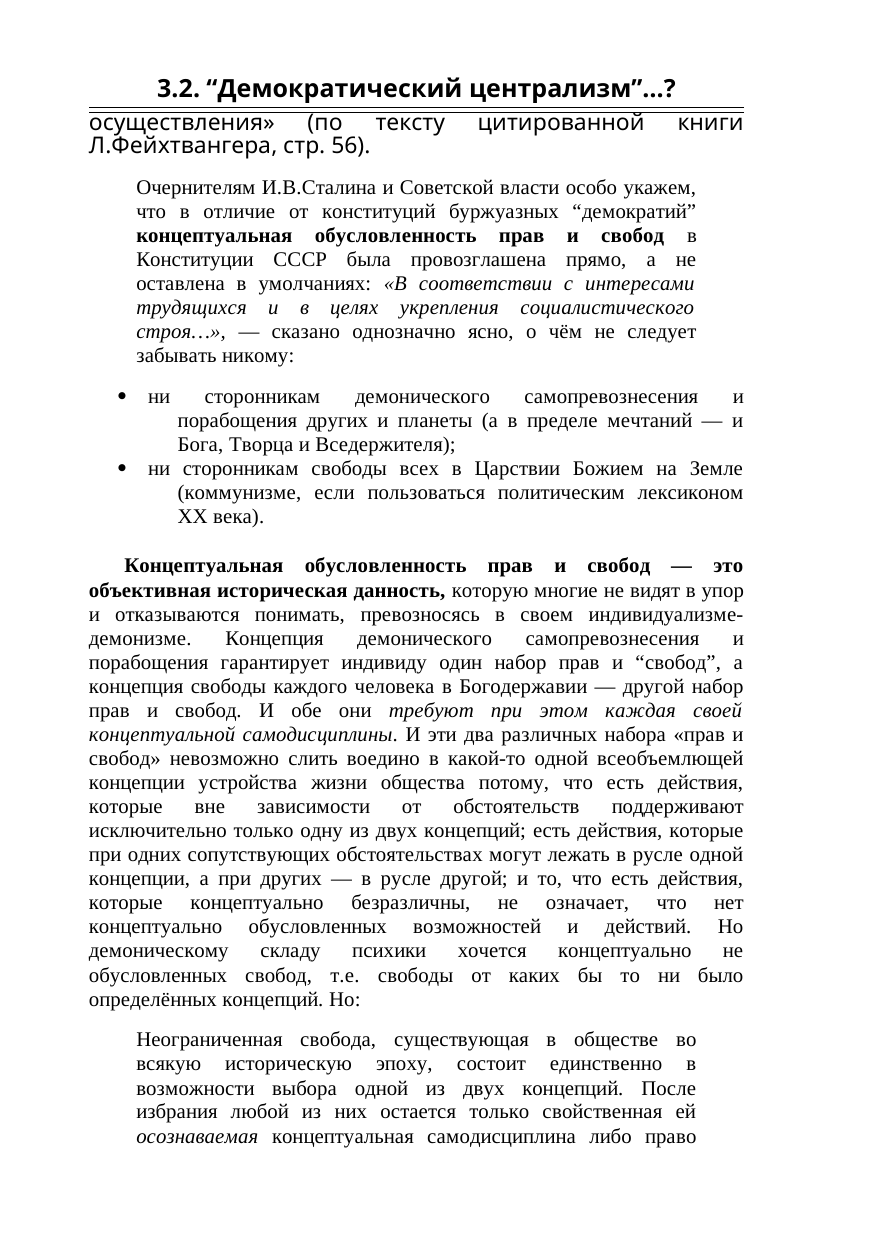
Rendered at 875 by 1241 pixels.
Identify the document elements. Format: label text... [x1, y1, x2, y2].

list ни сторонникам свободы всех в Царствии Божием на Земле (коммунизме, если пользоваться политическим лексиконом ХХ века). [118, 456, 744, 528]
text Неограниченная свобода, существующая в обществе во всякую историческую эпоху, состоит единственно в возможности выбора одной из двух концепций. После избрания любой из них остается только свойственная ей осознаваемая концептуальная самодисциплина либо право [136, 1027, 697, 1147]
text Очернителям И.В.Сталина и Советской власти особо укажем, что в отличие от конституций буржуазных “демократий” концептуальная обусловленность прав и свобод в Конституции СССР была провозглашена прямо, а не оставлена в умолчаниях: «В соответствии с интересами трудящихся и в целях укрепления социалистического строя…», — сказано однозначно ясно, о чём не следует забывать никому: [136, 175, 697, 367]
text Концептуальная обусловленность прав и свобод — это объективная историческая данность, которую многие не видят в упор и отказываются понимать, превозносясь в своем индивидуализме-демонизме. Концепция демонического самопревознесения и порабощения гарантирует индивиду один набор прав и “свобод”, а концепция свободы каждого человека в Богодержавии — другой набор прав и свобод. И обе они требуют при этом каждая своей концептуальной самодисциплины. И эти два различных набора «прав и свобод» невозможно слить воедино в какой-то одной всеобъемлющей концепции устройства жизни общества потому, что есть действия, которые вне зависимости от обстоятельств поддерживают исключительно только одну из двух концепций; есть действия, которые при одних сопутствующих обстоятельствах могут лежать в русле одной концепции, а при других — в русле другой; и то, что есть действия, которые концептуально безразличны, не означает, что нет концептуально обусловленных возможностей и действий. Но демоническому складу психики хочется концептуально не обусловленных свобод, т.е. свободы от каких бы то ни было определённых концепций. Но: [89, 553, 744, 1011]
list ни сторонникам демонического самопревознесения и порабощения других и планеты (а в пределе мечтаний — и Бога, Творца и Вседержителя); [118, 384, 744, 456]
text осуществления» (по тексту цитированной книги Л.Фейхтвангера, стр. 56). [89, 113, 744, 158]
